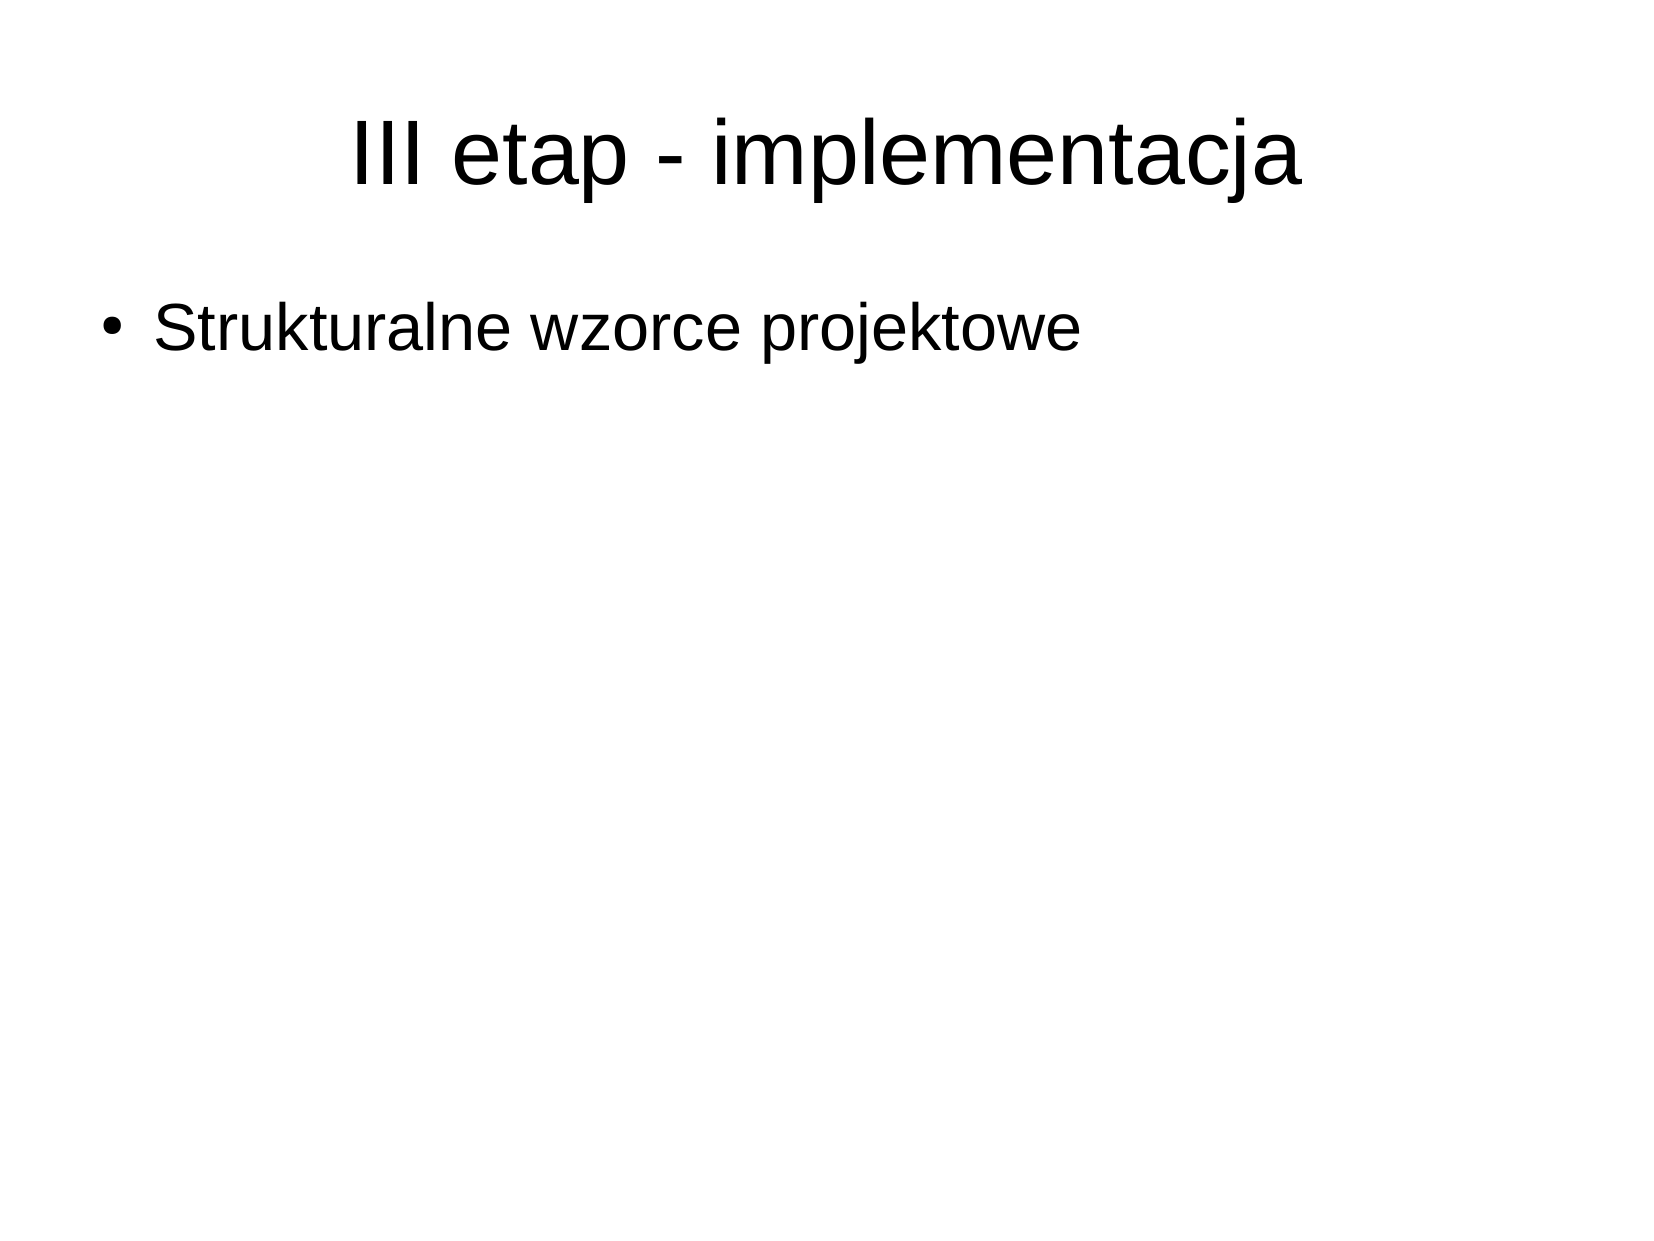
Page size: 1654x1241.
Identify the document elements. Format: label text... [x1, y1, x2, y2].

title III etap - implementacja [82, 49, 1571, 257]
list Strukturalne wzorce projektowe [82, 290, 1571, 1109]
